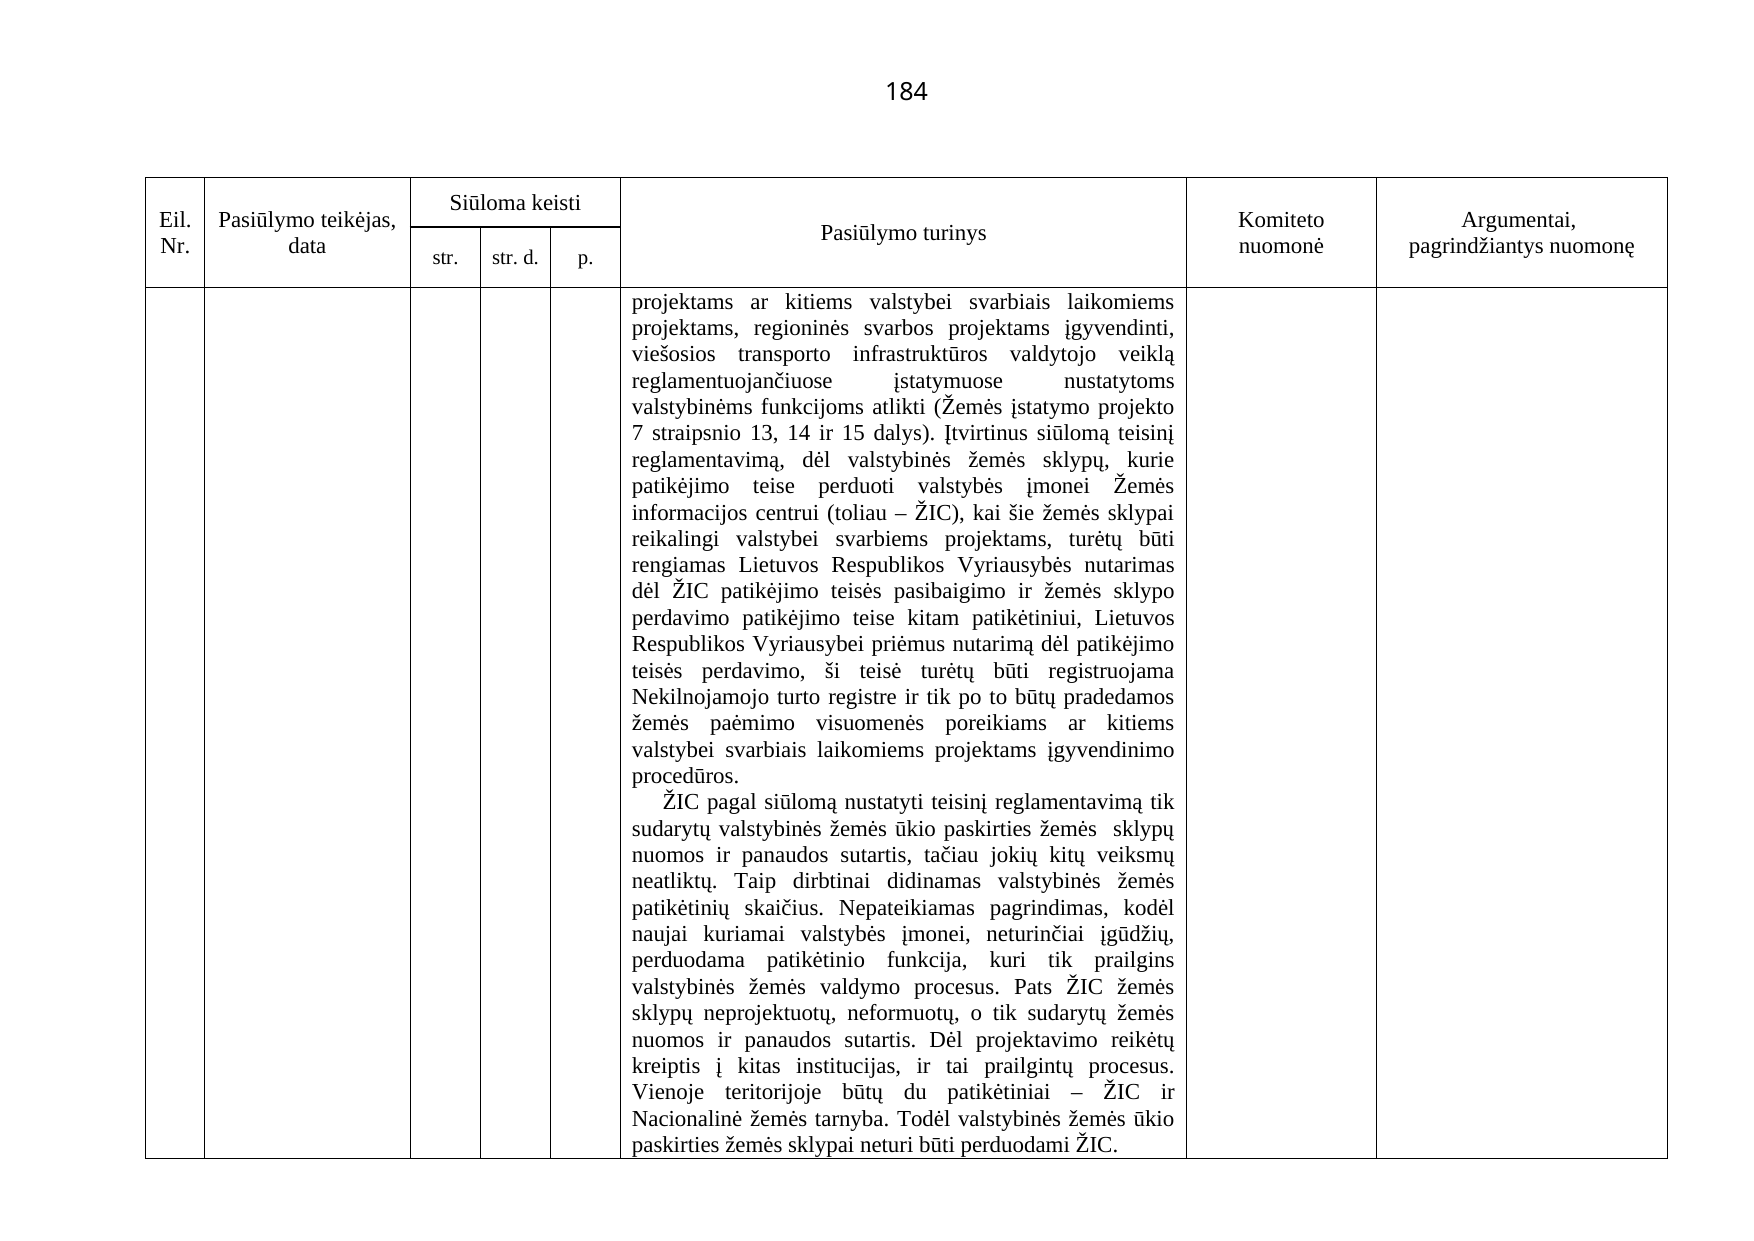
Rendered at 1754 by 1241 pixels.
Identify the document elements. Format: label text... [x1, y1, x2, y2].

table_cell [1377, 288, 1667, 1157]
table_cell [205, 288, 410, 1157]
table_cell [551, 288, 620, 1157]
table_cell [1187, 288, 1376, 1157]
table_cell [411, 288, 480, 1157]
table_cell [481, 288, 550, 1157]
table_cell [146, 288, 204, 1157]
table_cell projektams ar kitiems valstybei svarbiais laikomiems projektams, regioninės svarbos projektams įgyvendinti, viešosios transporto infrastruktūros valdytojo veiklą reglamentuojančiuose įstatymuose nustatytoms valstybinėms funkcijoms atlikti (Žemės įstatymo projekto 7 straipsnio 13, 14 ir 15 dalys). Įtvirtinus siūlomą teisinį reglamentavimą, dėl valstybinės žemės sklypų, kurie patikėjimo teise perduoti valstybės įmonei Žemės informacijos centrui (toliau – ŽIC), kai šie žemės sklypai reikalingi valstybei svarbiems projektams, turėtų būti rengiamas Lietuvos Respublikos Vyriausybės nutarimas dėl ŽIC patikėjimo teisės pasibaigimo ir žemės sklypo perdavimo patikėjimo teise kitam patikėtiniui, Lietuvos Respublikos Vyriausybei priėmus nutarimą dėl patikėjimo teisės perdavimo, ši teisė turėtų būti registruojama Nekilnojamojo turto registre ir tik po to būtų pradedamos žemės paėmimo visuomenės poreikiams ar kitiems valstybei svarbiais laikomiems projektams įgyvendinimo procedūros. ŽIC pagal siūlomą nustatyti teisinį reglamentavimą tik sudarytų valstybinės žemės ūkio paskirties žemės sklypų nuomos ir panaudos sutartis, tačiau jokių kitų veiksmų neatliktų. Taip dirbtinai didinamas valstybinės žemės patikėtinių skaičius. Nepateikiamas pagrindimas, kodėl naujai kuriamai valstybės įmonei, neturinčiai įgūdžių, perduodama patikėtinio funkcija, kuri tik prailgins valstybinės žemės valdymo procesus. Pats ŽIC žemės sklypų neprojektuotų, neformuotų, o tik sudarytų žemės nuomos ir panaudos sutartis. Dėl projektavimo reikėtų kreiptis į kitas institucijas, ir tai prailgintų procesus. Vienoje teritorijoje būtų du patikėtiniai – ŽIC ir Nacionalinė žemės tarnyba. Todėl valstybinės žemės ūkio paskirties žemės sklypai neturi būti perduodami ŽIC. [621, 288, 1186, 1157]
table_header Pasiūlymo teikėjas, data [205, 178, 410, 287]
table_cell str. d. [481, 228, 550, 287]
table_header Pasiūlymo turinys [621, 178, 1186, 287]
table_header Eil. Nr. [146, 178, 204, 287]
table_header Argumentai, pagrindžiantys nuomonę [1377, 178, 1667, 287]
table_cell str. [411, 228, 480, 287]
table_header Komiteto nuomonė [1187, 178, 1376, 287]
table_cell p. [551, 228, 620, 287]
table_header Siūloma keisti [411, 178, 620, 226]
